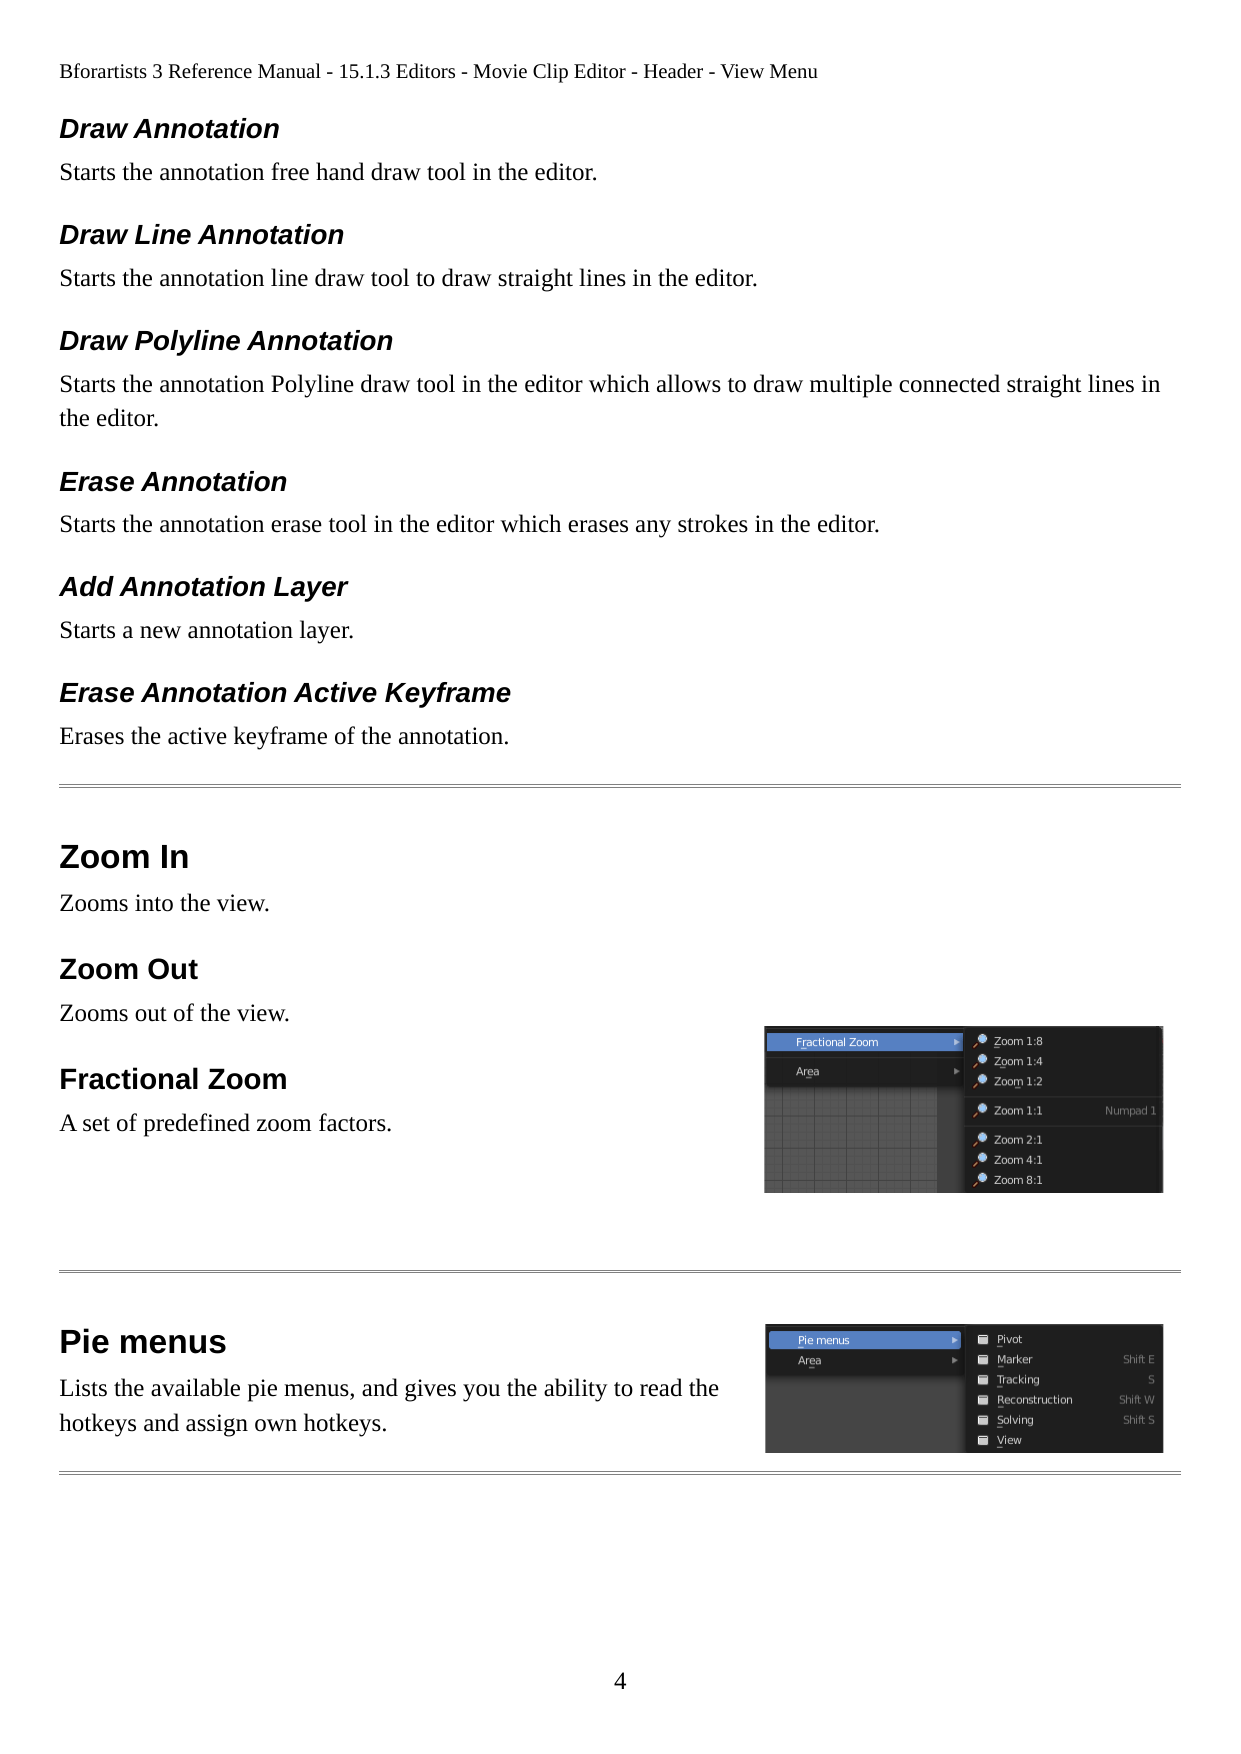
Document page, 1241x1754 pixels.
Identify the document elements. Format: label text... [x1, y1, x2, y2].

subtitle Erase Annotation [59, 465, 1181, 497]
picture [764, 1026, 1164, 1193]
subtitle Zoom Out [59, 952, 1181, 986]
text Lists the available pie menus, and gives you the ability to read the hotkeys and assign own hotkeys. [59, 1373, 765, 1437]
text Starts a new annotation layer. [59, 615, 1181, 644]
picture [765, 1324, 1164, 1453]
text Starts the annotation erase tool in the editor which erases any strokes in the editor. [59, 509, 1181, 538]
text Zooms out of the view. [59, 998, 1181, 1027]
subtitle Draw Line Annotation [59, 218, 1181, 250]
subtitle Draw Polyline Annotation [59, 324, 1181, 356]
subtitle [1164, 1062, 1181, 1096]
text Starts the annotation free hand draw tool in the editor. [59, 157, 1181, 186]
subtitle Fractional Zoom [59, 1062, 764, 1096]
text Starts the annotation Polyline draw tool in the editor which allows to draw multiple connected straight lines in the editor. [59, 369, 1181, 432]
text Erases the active keyframe of the annotation. [59, 721, 1181, 750]
subtitle Draw Annotation [59, 113, 1181, 144]
subtitle Add Annotation Layer [59, 571, 1181, 603]
text A set of predefined zoom factors. [59, 1108, 764, 1137]
text Zooms into the view. [59, 888, 1181, 917]
text Starts the annotation line draw tool to draw straight lines in the editor. [59, 263, 1181, 292]
subtitle Pie menus [59, 1322, 1181, 1361]
subtitle Erase Annotation Active Keyframe [59, 677, 1181, 709]
subtitle Zoom In [59, 837, 1181, 876]
